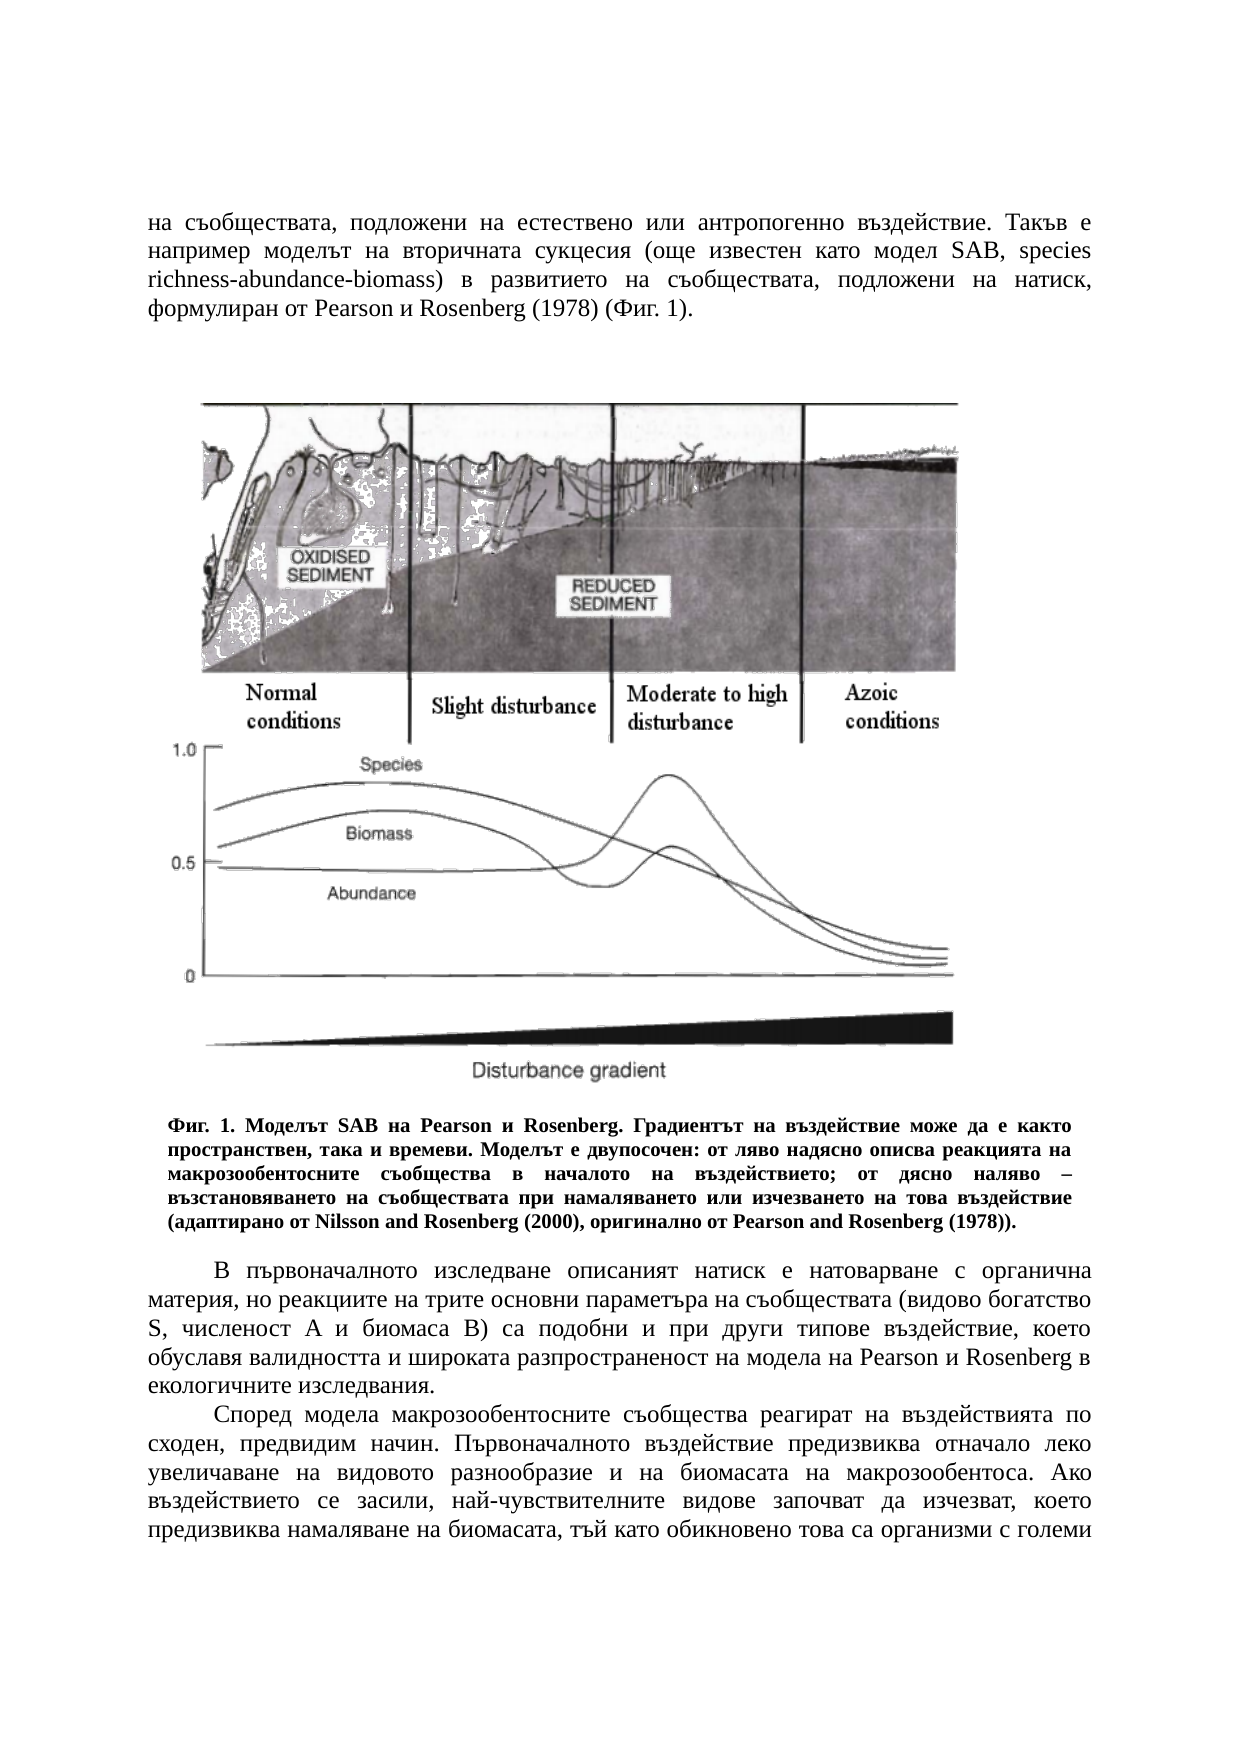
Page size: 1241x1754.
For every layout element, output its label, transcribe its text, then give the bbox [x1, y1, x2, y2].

text Фиг. 1. Моделът SAB на Pearson и Rosenberg. Градиентът на въздействие може да е както пространствен, така и времеви. Моделът е двупосочен: от ляво надясно описва реакцията на макрозообентосните съобщества в началото на въздействието; от дясно наляво – възстановяването на съобществата при намаляването или изчезването на това въздействие (адаптирано от Nilsson and Rosenberg (2000), оригинално от Pearson and Rosenberg (1978)). [167, 1113, 1073, 1233]
text Според модела макрозообентосните съобщества реагират на въздействията по сходен, предвидим начин. Първоначалното въздействие предизвиква отначало леко увеличаване на видовото разнообразие и на биомасата на макрозообентоса. Ако въздействието се засили, най-чувствителните видове започват да изчезват, което предизвиква намаляване на биомасата, тъй като обикновено това са организми с големи [148, 1399, 1093, 1543]
text В първоначалното изследване описаният натиск е натоварване с органична материя, но реакциите на трите основни параметъра на съобществата (видово богатство S, численост A и биомаса B) са подобни и при други типове въздействие, което обуславя валидността и широката разпространеност на модела на Pearson и Rosenberg в екологичните изследвания. [148, 1255, 1093, 1399]
picture [167, 403, 965, 1088]
text на съобществата, подложени на естествено или антропогенно въздействие. Такъв е например моделът на вторичната сукцесия (още известен като модел SAB, species richness-abundance-biomass) в развитието на съобществата, подложени на натиск, формулиран от Pearson и Rosenberg (1978) (Фиг. 1). [148, 207, 1093, 322]
